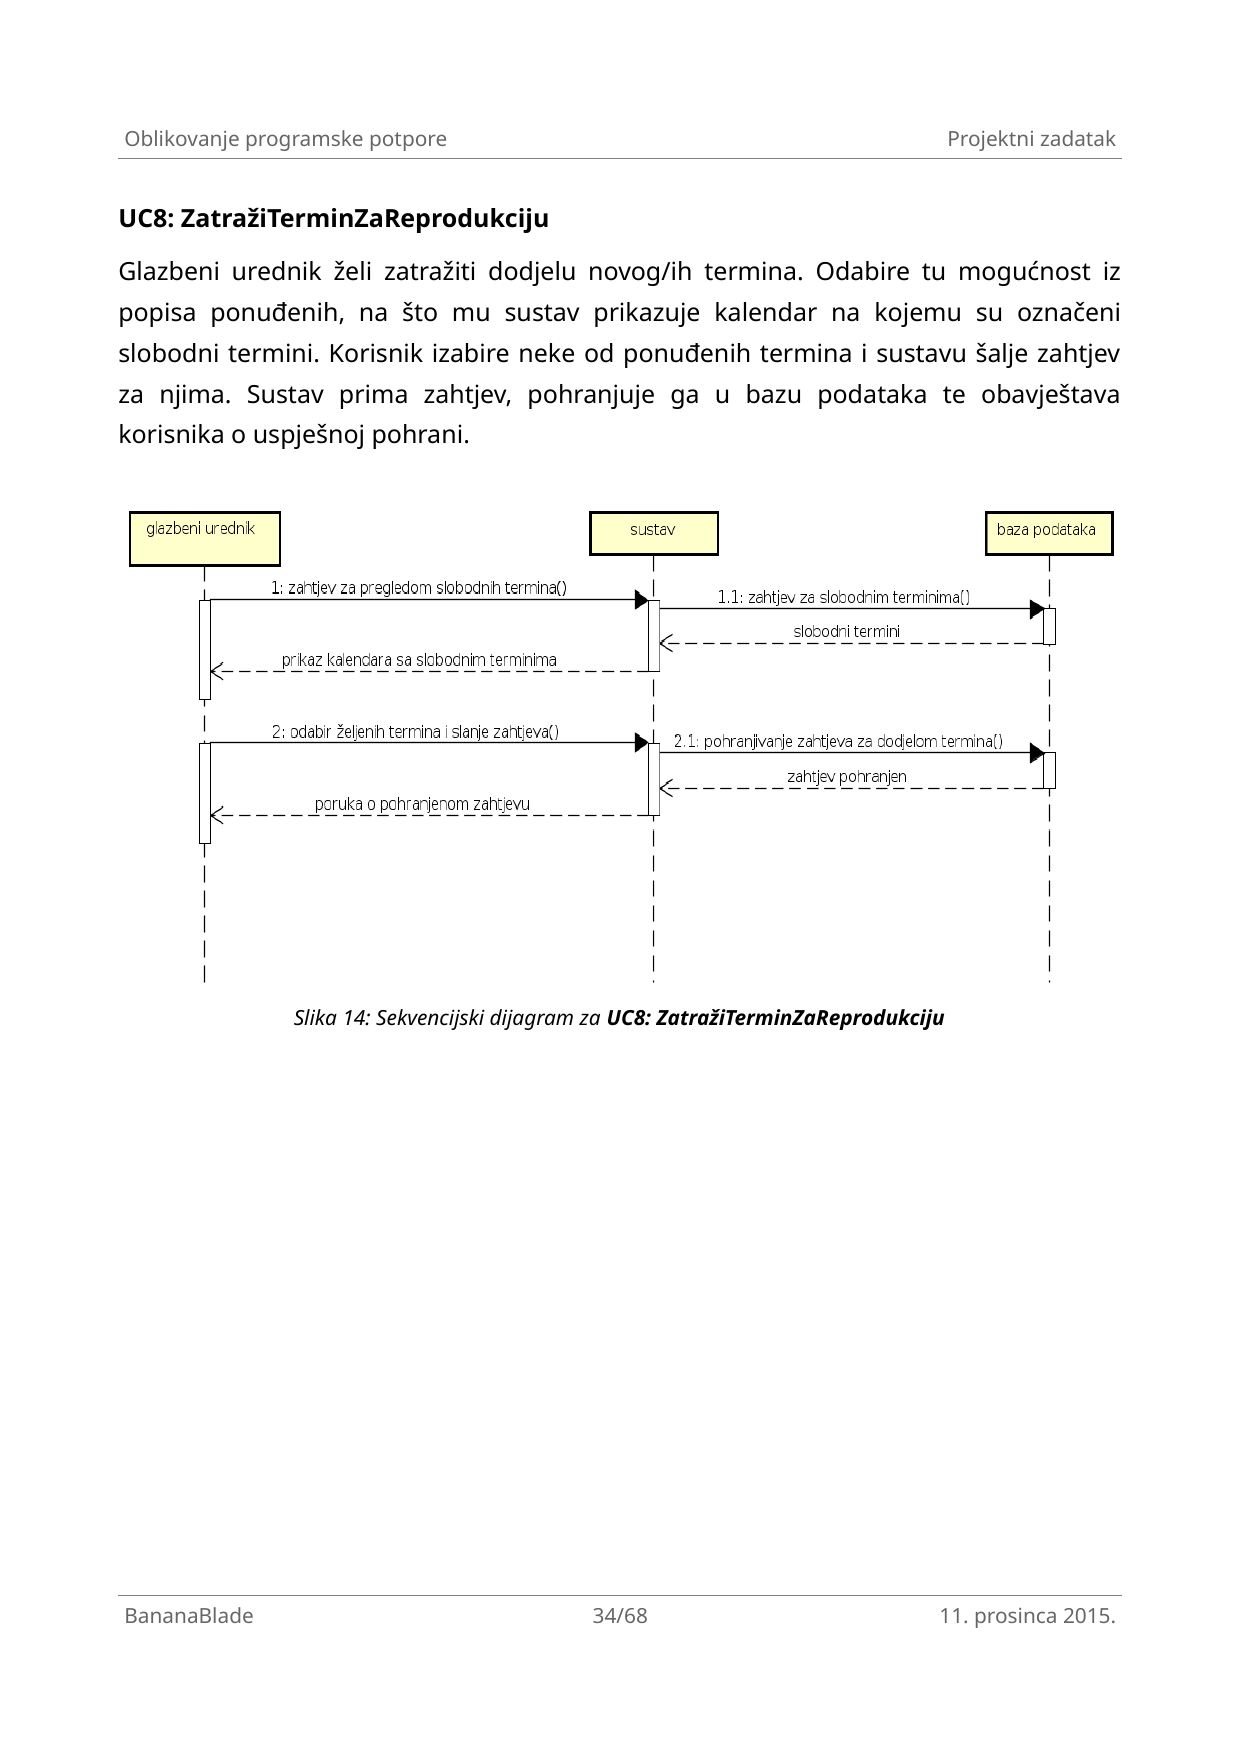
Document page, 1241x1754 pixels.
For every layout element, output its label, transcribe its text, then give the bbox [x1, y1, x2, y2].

picture [118, 500, 1123, 997]
subtitle UC8: ZatražiTerminZaReprodukciju [118, 201, 1122, 234]
text Slika 14: Sekvencijski dijagram za UC8: ZatražiTerminZaReprodukciju [118, 997, 1122, 1031]
text Glazbeni urednik želi zatražiti dodjelu novog/ih termina. Odabire tu mogućnost iz popisa ponuđenih, na što mu sustav prikazuje kalendar na kojemu su označeni slobodni termini. Korisnik izabire neke od ponuđenih termina i sustavu šalje zahtjev za njima. Sustav prima zahtjev, pohranjuje ga u bazu podataka te obavještava korisnika o uspješnoj pohrani. [118, 254, 1122, 451]
